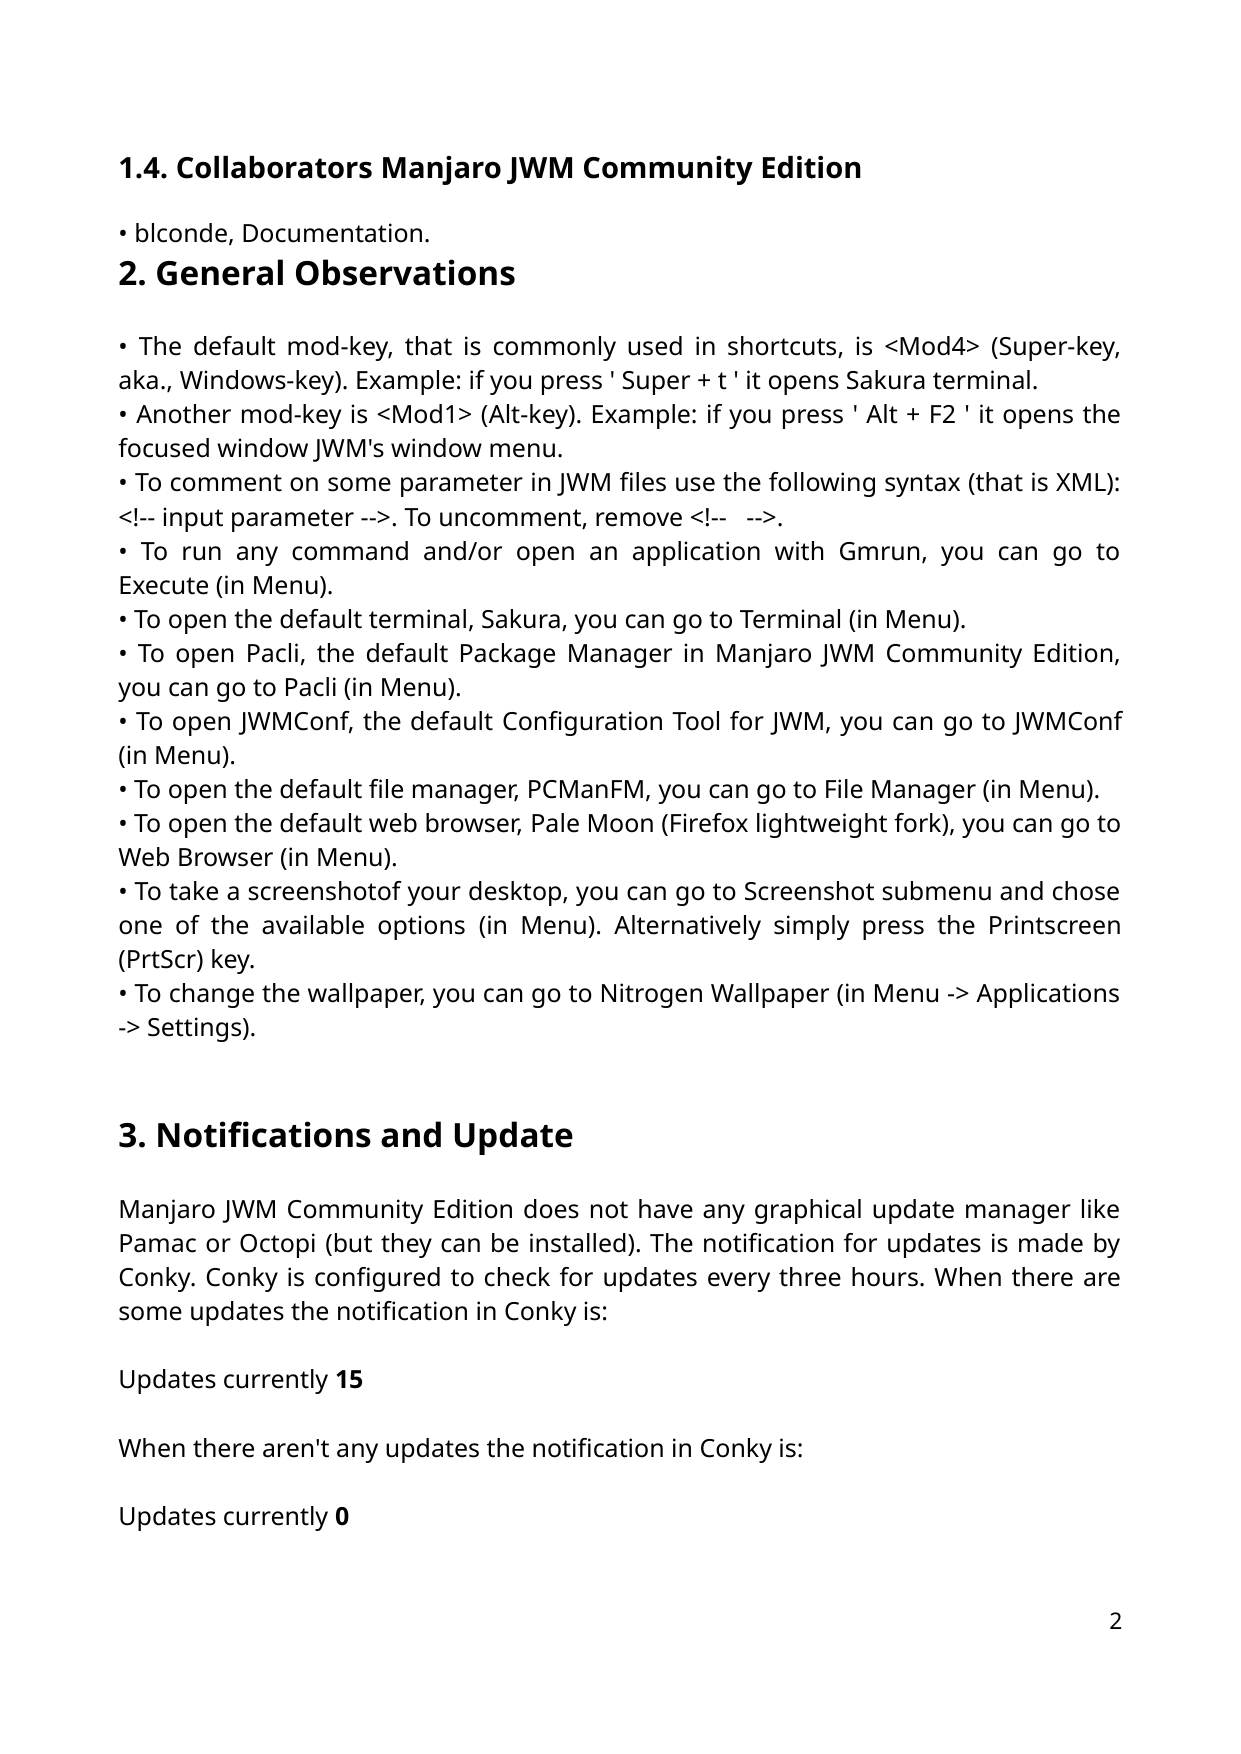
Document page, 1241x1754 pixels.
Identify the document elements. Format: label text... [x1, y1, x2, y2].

text Updates currently 0 [118, 1464, 1122, 1532]
text • To run any command and/or open an application with Gmrun, you can go to Execute (in Menu). [118, 533, 1122, 601]
text • Another mod-key is <Mod1> (Alt-key). Example: if you press ' Alt + F2 ' it opens the focused window JWM's window menu. [118, 397, 1122, 465]
text • To open the default web browser, Pale Moon (Firefox lightweight fork), you can go to Web Browser (in Menu). [118, 806, 1122, 874]
text • To change the wallpaper, you can go to Nitrogen Wallpaper (in Menu -> Applications -> Settings). [118, 976, 1122, 1044]
subtitle 3. Notifications and Update [118, 1112, 1122, 1158]
subtitle 1.4. Collaborators Manjaro JWM Community Edition [118, 147, 1122, 187]
text Manjaro JWM Community Edition does not have any graphical update manager like Pamac or Octopi (but they can be installed). The notification for updates is made by Conky. Conky is configured to check for updates every three hours. When there are some updates the notification in Conky is: [118, 1192, 1122, 1328]
text • blconde, Documentation. [118, 215, 1122, 249]
text • To open the default file manager, PCManFM, you can go to File Manager (in Menu). [118, 772, 1122, 806]
text • To take a screenshotof your desktop, you can go to Screenshot submenu and chose one of the available options (in Menu). Alternatively simply press the Printscreen (PrtScr) key. [118, 874, 1122, 976]
text When there aren't any updates the notification in Conky is: [118, 1396, 1122, 1464]
subtitle 2. General Observations [118, 249, 1122, 295]
text • To comment on some parameter in JWM files use the following syntax (that is XML): <!-- input parameter -->. To uncomment, remove <!-- -->. [118, 465, 1122, 533]
text • To open the default terminal, Sakura, you can go to Terminal (in Menu). [118, 601, 1122, 635]
text • To open Pacli, the default Package Manager in Manjaro JWM Community Edition, you can go to Pacli (in Menu). [118, 635, 1122, 703]
text • The default mod-key, that is commonly used in shortcuts, is <Mod4> (Super-key, aka., Windows-key). Example: if you press ' Super + t ' it opens Sakura terminal. [118, 329, 1122, 397]
text Updates currently 15 [118, 1328, 1122, 1396]
text • To open JWMConf, the default Configuration Tool for JWM, you can go to JWMConf (in Menu). [118, 703, 1122, 772]
